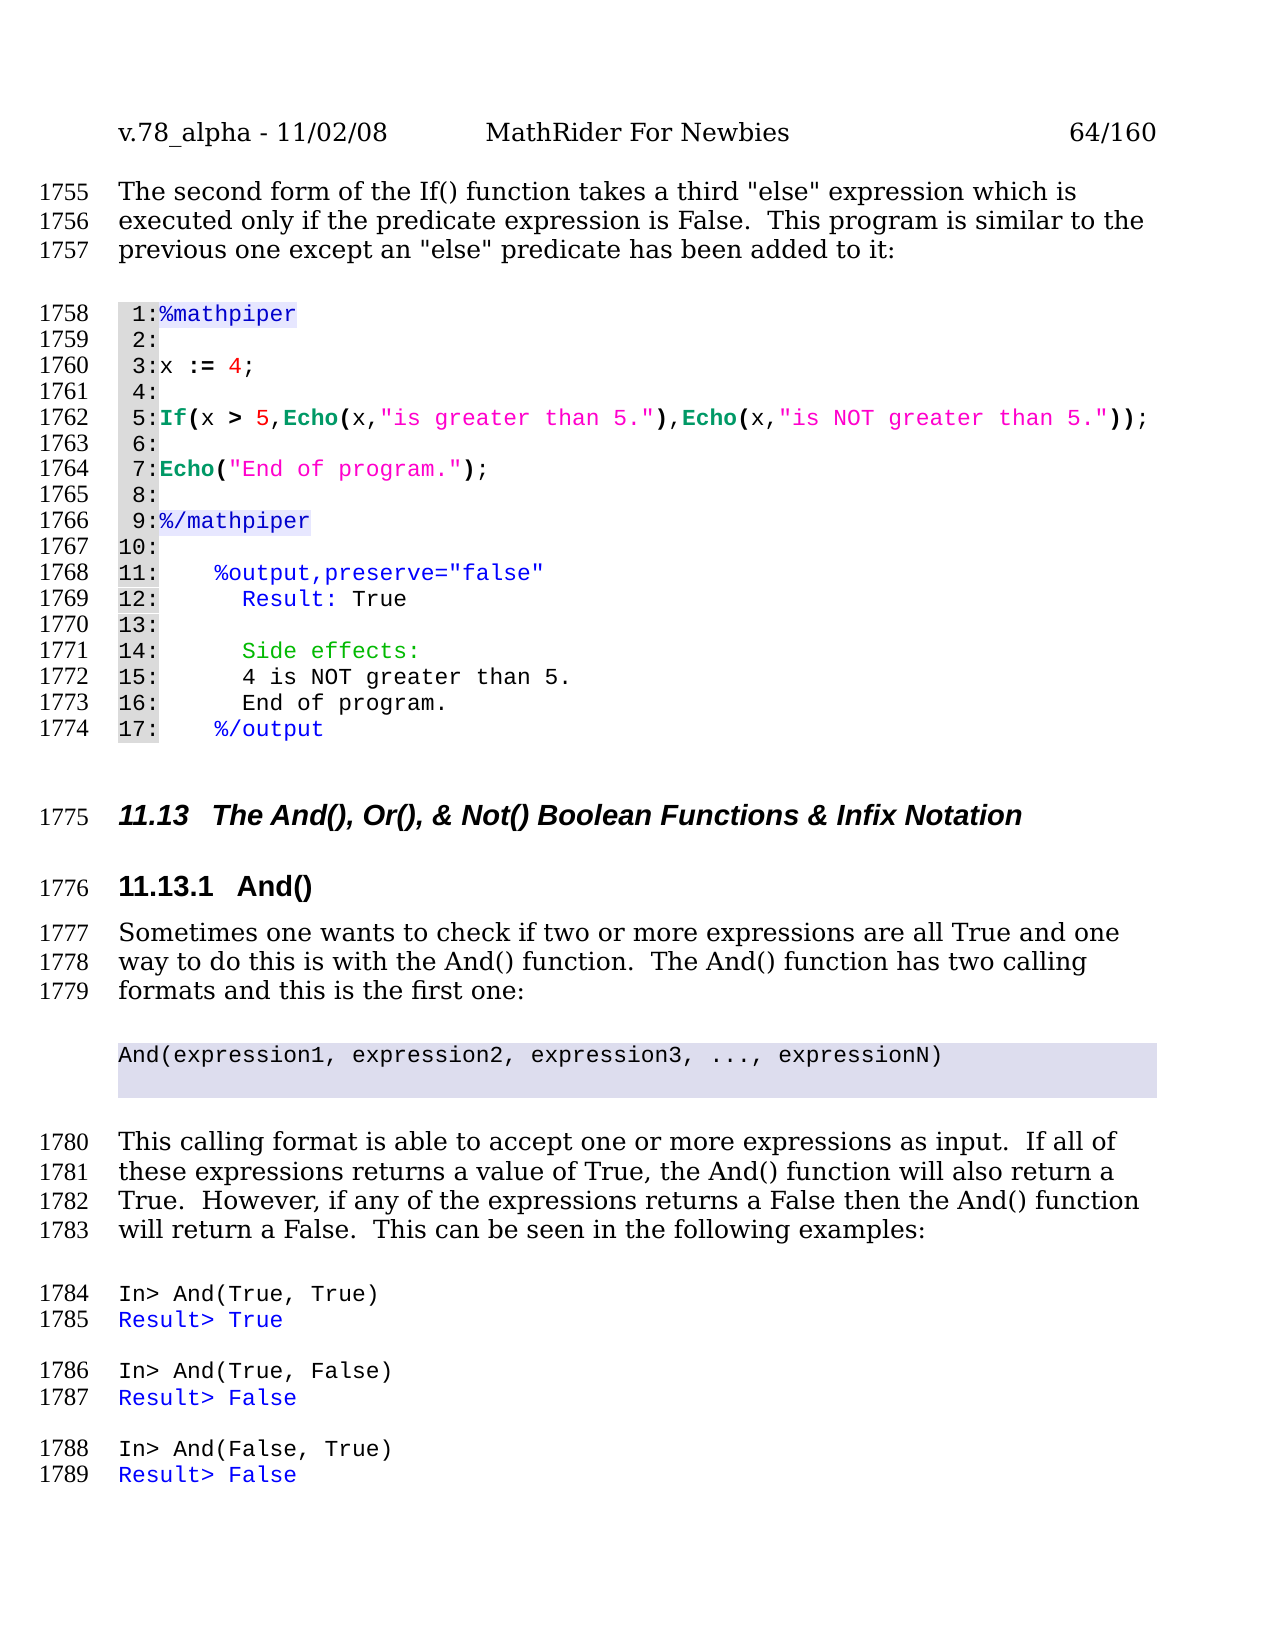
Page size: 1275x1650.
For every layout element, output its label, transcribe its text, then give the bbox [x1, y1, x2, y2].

text In> And(False, True) [118, 1438, 1157, 1464]
text This calling format is able to accept one or more expressions as input. If all of these expressions returns a value of True, the And() function will also return a True. However, if any of the expressions returns a False then the And() function will return a False. This can be seen in the following examples: [118, 1127, 1157, 1244]
table_header And(expression1, expression2, expression3, ..., expressionN) [118, 1043, 1157, 1098]
text 6: [118, 432, 1157, 458]
text 2: [118, 328, 1157, 354]
text 15: 4 is NOT greater than 5. [118, 665, 1157, 691]
text Result> True [118, 1308, 1157, 1334]
text 14: Side effects: [118, 639, 1157, 665]
text 10: [118, 536, 1157, 562]
text Result> False [118, 1464, 1157, 1489]
text 16: End of program. [118, 691, 1157, 717]
text 5:If(x > 5,Echo(x,"is greater than 5."),Echo(x,"is NOT greater than 5.")); [118, 406, 1157, 432]
text 3:x := 4; [118, 354, 1157, 380]
text Sometimes one wants to check if two or more expressions are all True and one way to do this is with the And() function. The And() function has two calling formats and this is the first one: [118, 918, 1157, 1005]
text 11: %output,preserve="false" [118, 562, 1157, 587]
text 1:%mathpiper [118, 302, 1157, 328]
subtitle And() [118, 869, 1157, 902]
text 13: [118, 613, 1157, 639]
text The second form of the If() function takes a third "else" expression which is executed only if the predicate expression is False. This program is similar to the previous one except an "else" predicate has been added to it: [118, 177, 1157, 264]
text 7:Echo("End of program."); [118, 458, 1157, 484]
text 8: [118, 484, 1157, 510]
text 9:%/mathpiper [118, 510, 1157, 536]
text In> And(True, False) [118, 1360, 1157, 1386]
text 12: Result: True [118, 587, 1157, 613]
subtitle The And(), Or(), & Not() Boolean Functions & Infix Notation [118, 798, 1157, 831]
text Result> False [118, 1386, 1157, 1412]
text 4: [118, 380, 1157, 406]
text 17: %/output [118, 717, 1157, 743]
text In> And(True, True) [118, 1282, 1157, 1308]
